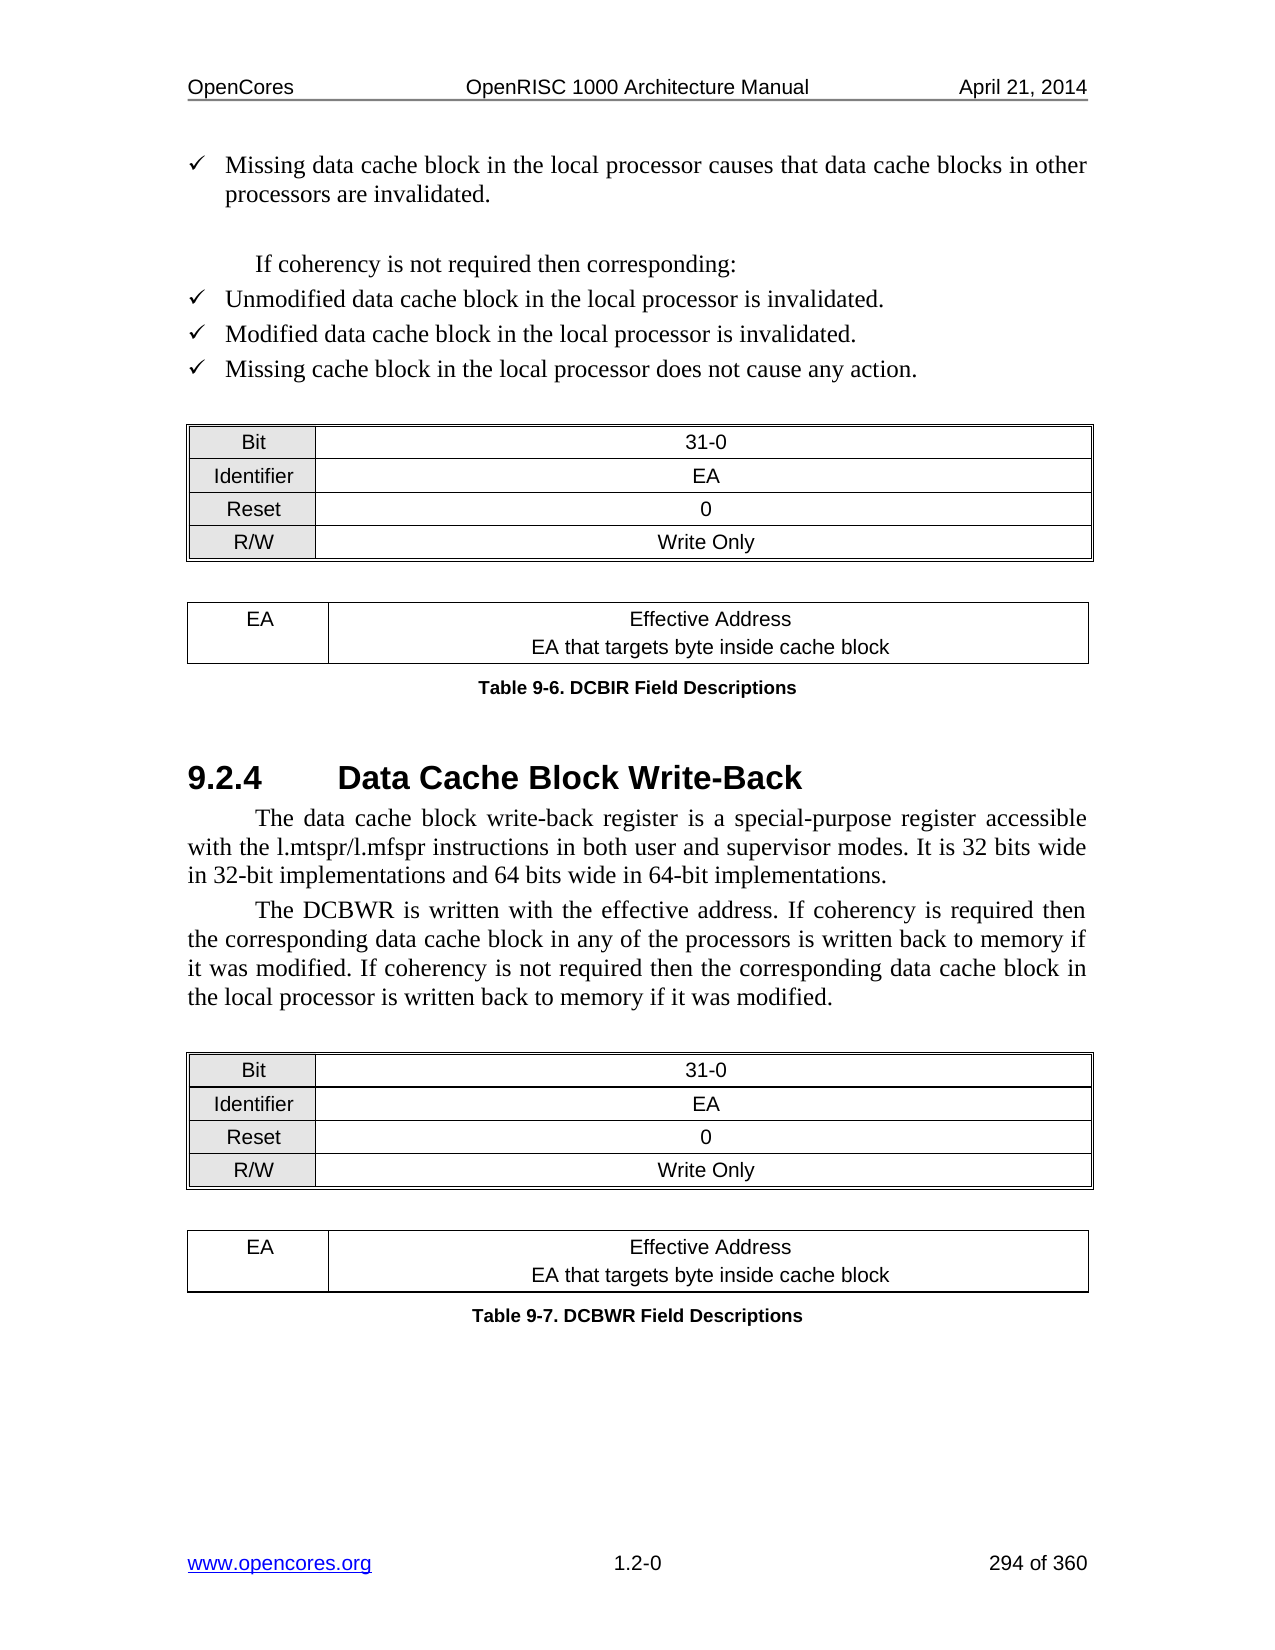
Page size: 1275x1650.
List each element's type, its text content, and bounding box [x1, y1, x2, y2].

table_cell Reset [190, 1121, 315, 1153]
text The DCBWR is written with the effective address. If coherency is required then the corresponding data cache block in any of the processors is written back to memory if it was modified. If coherency is not required then the corresponding data cache block in the local processor is written back to memory if it was modified. [187, 896, 1087, 1011]
table_cell R/W [190, 526, 315, 558]
list Unmodified data cache block in the local processor is invalidated. [187, 284, 1087, 312]
table_cell Identifier [190, 1088, 315, 1120]
table_cell Identifier [190, 459, 315, 492]
text Table 9-7. DCBWR Field Descriptions [187, 1305, 1087, 1327]
table_header EA [188, 1231, 328, 1291]
table_header EA [188, 603, 328, 663]
text If coherency is not required then corresponding: [187, 249, 1087, 277]
list Modified data cache block in the local processor is invalidated. [187, 319, 1087, 347]
text Table 9-6. DCBIR Field Descriptions [187, 677, 1087, 698]
list Missing cache block in the local processor does not cause any action. [187, 354, 1087, 382]
table_header Bit [190, 427, 315, 458]
table_cell R/W [190, 1154, 315, 1186]
table_cell EA [316, 459, 1091, 492]
table_cell 0 [316, 493, 1091, 525]
table_header Effective Address EA that targets byte inside cache block [329, 1231, 1088, 1291]
table_cell Reset [190, 493, 315, 525]
table_cell Write Only [316, 526, 1091, 558]
table_header Effective Address EA that targets byte inside cache block [329, 603, 1088, 663]
table_header Bit [190, 1055, 315, 1086]
table_cell Write Only [316, 1154, 1091, 1186]
list Missing data cache block in the local processor causes that data cache blocks in other processors are invalidated. [187, 150, 1087, 207]
table_cell EA [316, 1088, 1091, 1120]
subtitle Data Cache Block Write-Back [187, 758, 1087, 797]
table_header 31-0 [316, 1055, 1091, 1086]
table_cell 0 [316, 1121, 1091, 1153]
text The data cache block write-back register is a special-purpose register accessible with the l.mtspr/l.mfspr instructions in both user and supervisor modes. It is 32 bits wide in 32-bit implementations and 64 bits wide in 64-bit implementations. [187, 803, 1087, 889]
table_header 31-0 [316, 427, 1091, 458]
